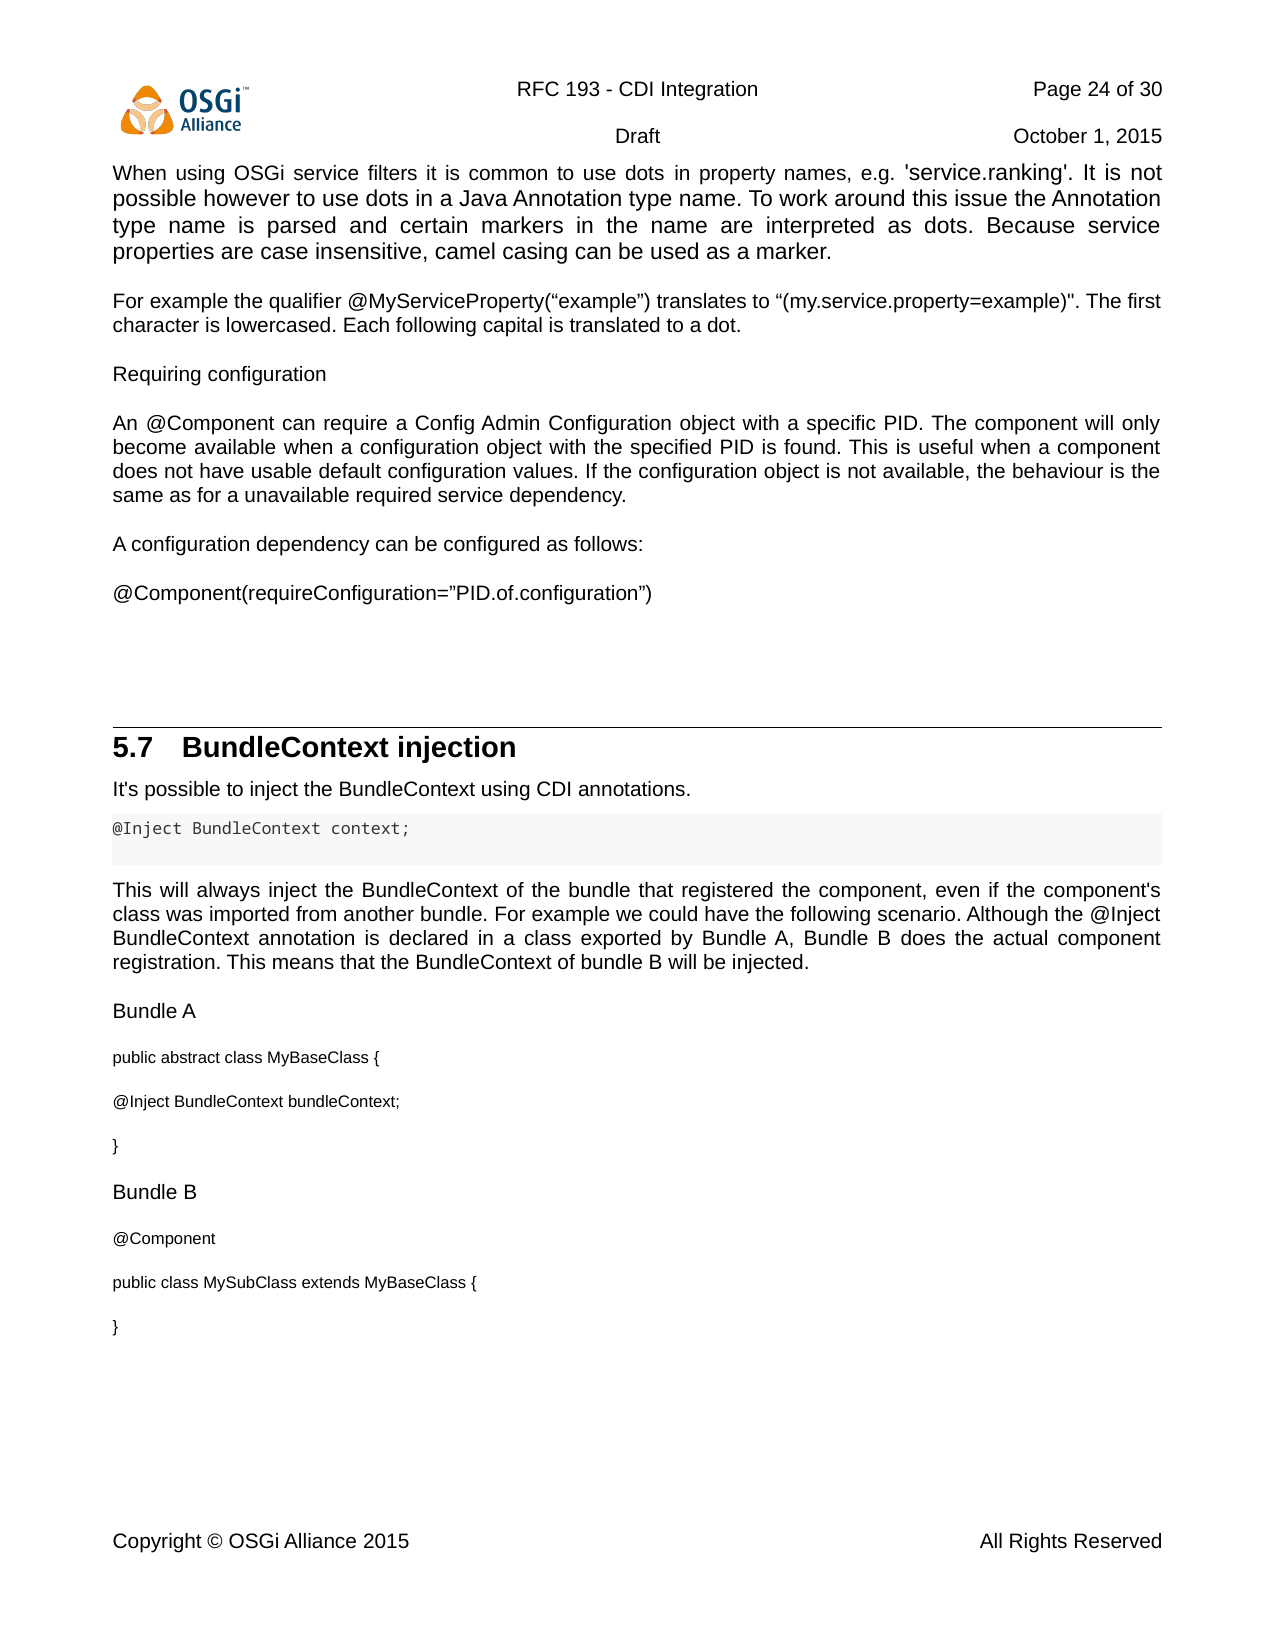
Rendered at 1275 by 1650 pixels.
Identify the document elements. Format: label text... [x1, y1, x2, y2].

text An @Component can require a Config Admin Configuration object with a specific PID. The component will only become available when a configuration object with the specified PID is found. This is useful when a component does not have usable default configuration values. If the configuration object is not available, the behaviour is the same as for a unavailable required service dependency. [112, 411, 1162, 507]
text Bundle A [112, 998, 1162, 1022]
text It's possible to inject the BundleContext using CDI annotations. [112, 776, 1162, 800]
text Bundle B [112, 1180, 1162, 1204]
text } [112, 1317, 1162, 1336]
text A configuration dependency can be configured as follows: [112, 532, 1162, 556]
text For example the qualifier @MyServiceProperty(“example”) translates to “(my.service.property=example)". The first character is lowercased. Each following capital is translated to a dot. [112, 289, 1162, 337]
text @Inject BundleContext context; [112, 813, 1162, 839]
text } [112, 1136, 1162, 1155]
text @Inject BundleContext bundleContext; [112, 1092, 1162, 1111]
text This will always inject the BundleContext of the bundle that registered the component, even if the component's class was imported from another bundle. For example we could have the following scenario. Although the @Inject BundleContext annotation is declared in a class exported by Bundle A, Bundle B does the actual component registration. This means that the BundleContext of bundle B will be injected. [112, 878, 1162, 973]
text @Component [112, 1229, 1162, 1248]
text When using OSGi service filters it is common to use dots in property names, e.g. 'service.ranking'. It is not possible however to use dots in a Java Annotation type name. To work around this issue the Annotation type name is parsed and certain markers in the name are interpreted as dots. Because service properties are case insensitive, camel casing can be used as a marker. [112, 159, 1162, 264]
text public class MySubClass extends MyBaseClass { [112, 1273, 1162, 1292]
text Requiring configuration [112, 362, 1162, 386]
picture [113, 78, 257, 142]
text @Component(requireConfiguration=”PID.of.configuration”) [112, 581, 1162, 605]
subtitle BundleContext injection [112, 728, 1162, 764]
text public abstract class MyBaseClass { [112, 1047, 1162, 1067]
